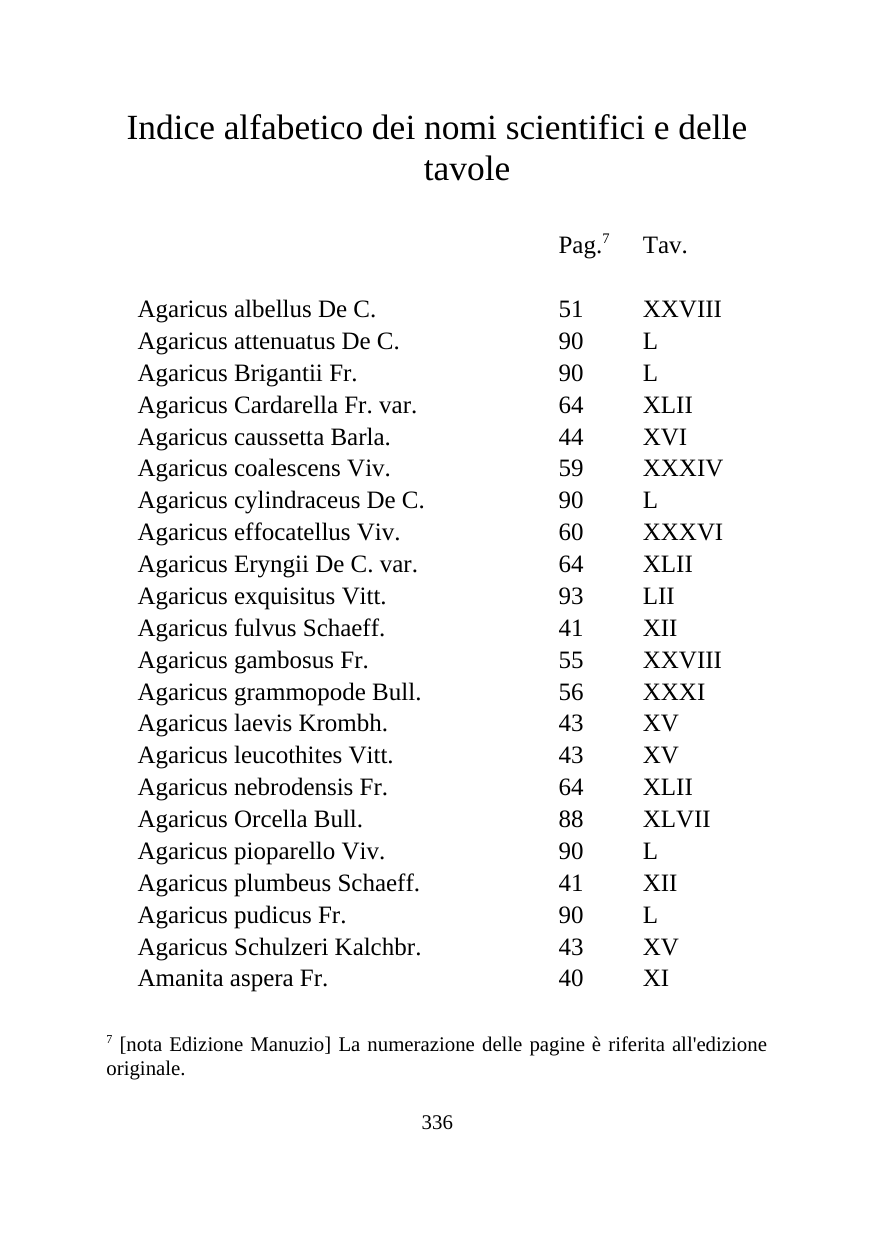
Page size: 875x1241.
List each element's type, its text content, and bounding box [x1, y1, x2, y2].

table_cell 64 [527, 548, 612, 579]
table_cell Agaricus attenuatus De C. [106, 324, 527, 356]
table_header Pag. [527, 229, 612, 261]
table_cell Agaricus Cardarella Fr. var. [106, 388, 527, 420]
table_cell XXVIII [612, 293, 768, 324]
table_cell Agaricus leucothites Vitt. [106, 739, 527, 771]
table_cell Agaricus pioparello Viv. [106, 834, 527, 866]
table_cell [527, 261, 612, 292]
table_cell XV [612, 930, 768, 962]
table_cell XII [612, 611, 768, 643]
table_cell 88 [527, 803, 612, 834]
table_cell XLII [612, 548, 768, 579]
table_cell XXXIV [612, 452, 768, 484]
table_cell XLII [612, 771, 768, 802]
table_cell [106, 261, 527, 292]
table_cell Agaricus nebrodensis Fr. [106, 771, 527, 802]
table_cell XVI [612, 420, 768, 452]
table_cell Agaricus grammopode Bull. [106, 675, 527, 707]
table_cell 41 [527, 866, 612, 898]
table_cell 43 [527, 707, 612, 739]
table_cell XXVIII [612, 643, 768, 675]
table_cell 64 [527, 771, 612, 802]
table_header [106, 229, 527, 261]
table_cell 51 [527, 293, 612, 324]
table_cell 41 [527, 611, 612, 643]
table_cell Agaricus Eryngii De C. var. [106, 548, 527, 579]
table_cell Agaricus cylindraceus De C. [106, 484, 527, 516]
table_cell Amanita aspera Fr. [106, 962, 527, 994]
table_cell 59 [527, 452, 612, 484]
table_cell 43 [527, 930, 612, 962]
table_cell XLVII [612, 803, 768, 834]
table_cell Agaricus Brigantii Fr. [106, 356, 527, 388]
table_cell 90 [527, 356, 612, 388]
table_cell 90 [527, 324, 612, 356]
table_cell Agaricus effocatellus Viv. [106, 516, 527, 547]
table_cell XII [612, 866, 768, 898]
table_cell Agaricus pudicus Fr. [106, 898, 527, 930]
table_cell XI [612, 962, 768, 994]
table_cell 55 [527, 643, 612, 675]
table_cell Agaricus coalescens Viv. [106, 452, 527, 484]
table_cell Agaricus exquisitus Vitt. [106, 579, 527, 611]
table_cell Agaricus Schulzeri Kalchbr. [106, 930, 527, 962]
table_cell 90 [527, 898, 612, 930]
table_cell Agaricus albellus De C. [106, 293, 527, 324]
table_cell L [612, 898, 768, 930]
table_cell L [612, 356, 768, 388]
table_cell L [612, 834, 768, 866]
table_cell 64 [527, 388, 612, 420]
subtitle Indice alfabetico dei nomi scientifici e delle tavole [106, 106, 768, 188]
table_cell L [612, 324, 768, 356]
table_cell 40 [527, 962, 612, 994]
table_cell Agaricus laevis Krombh. [106, 707, 527, 739]
table_cell Agaricus Orcella Bull. [106, 803, 527, 834]
table_cell L [612, 484, 768, 516]
table_cell 60 [527, 516, 612, 547]
table_cell Agaricus plumbeus Schaeff. [106, 866, 527, 898]
table_cell Agaricus gambosus Fr. [106, 643, 527, 675]
table_cell LII [612, 579, 768, 611]
table_cell Agaricus caussetta Barla. [106, 420, 527, 452]
table_cell 43 [527, 739, 612, 771]
table_cell XV [612, 739, 768, 771]
table_cell [612, 261, 768, 292]
table_cell 44 [527, 420, 612, 452]
table_cell Agaricus fulvus Schaeff. [106, 611, 527, 643]
table_cell XV [612, 707, 768, 739]
table_cell 56 [527, 675, 612, 707]
table_header Tav. [612, 229, 768, 261]
table_cell 93 [527, 579, 612, 611]
table_cell XXXVI [612, 516, 768, 547]
table_cell XLII [612, 388, 768, 420]
table_cell XXXI [612, 675, 768, 707]
table_cell 90 [527, 834, 612, 866]
table_cell 90 [527, 484, 612, 516]
